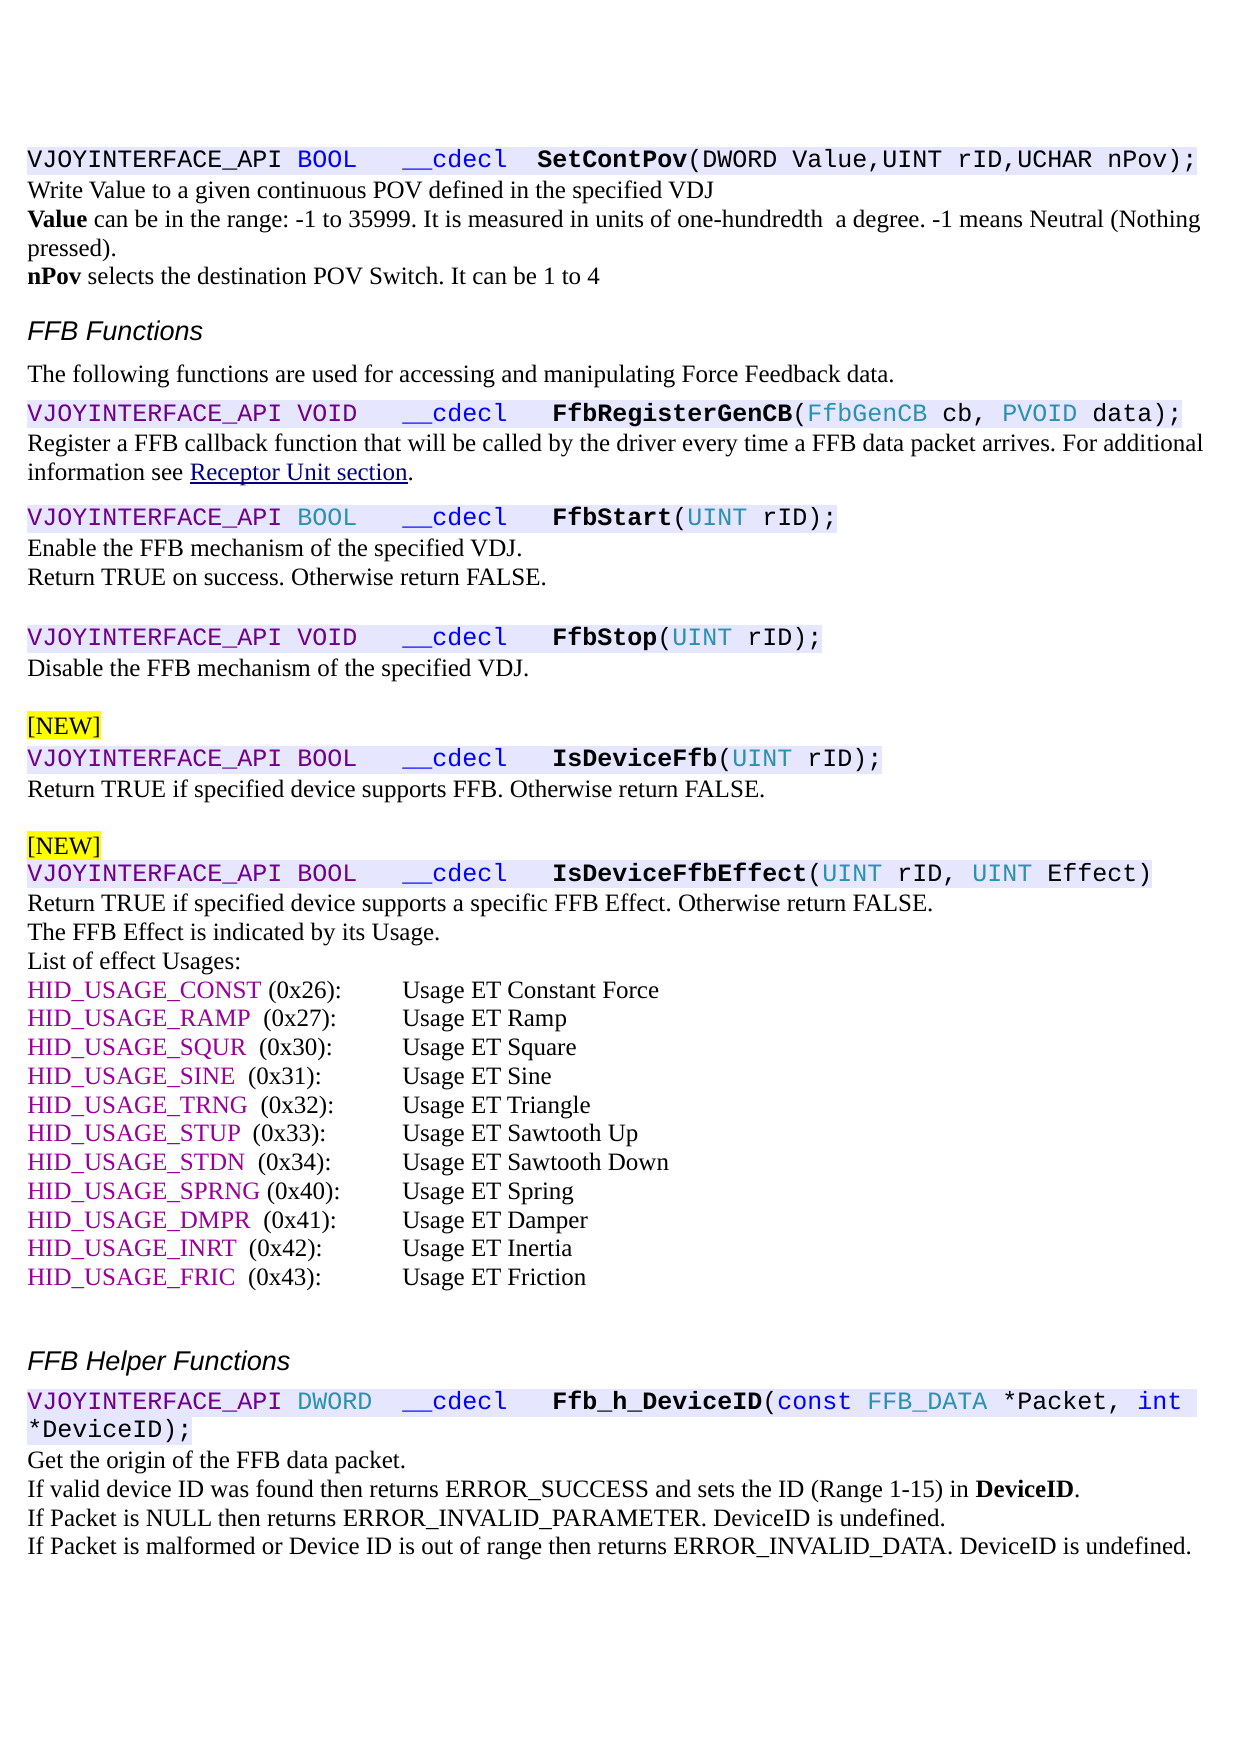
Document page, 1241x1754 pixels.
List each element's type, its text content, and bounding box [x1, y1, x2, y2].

text HID_USAGE_INRT (0x42): Usage ET Inertia [27, 1233, 1209, 1262]
text VJOYINTERFACE_API VOID __cdecl FfbRegisterGenCB(FfbGenCB cb, PVOID data); [27, 400, 1209, 428]
text [NEW] [27, 711, 1209, 739]
text [NEW] [27, 831, 1209, 860]
text HID_USAGE_SPRNG (0x40): Usage ET Spring [27, 1176, 1209, 1205]
text Return TRUE if specified device supports a specific FFB Effect. Otherwise return FALSE. [27, 888, 1209, 917]
text Write Value to a given continuous POV defined in the specified VDJ [27, 175, 1209, 204]
text HID_USAGE_DMPR (0x41): Usage ET Damper [27, 1205, 1209, 1233]
subtitle FFB Functions [27, 315, 1209, 346]
text VJOYINTERFACE_API BOOL __cdecl SetContPov(DWORD Value,UINT rID,UCHAR nPov); [27, 147, 1209, 175]
subtitle FFB Helper Functions [27, 1345, 1209, 1376]
text HID_USAGE_CONST (0x26): Usage ET Constant Force [27, 975, 1209, 1003]
text VJOYINTERFACE_API BOOL __cdecl IsDeviceFfb(UINT rID); [27, 739, 1209, 774]
text List of effect Usages: [27, 946, 1209, 975]
text HID_USAGE_STDN (0x34): Usage ET Sawtooth Down [27, 1147, 1209, 1176]
text VJOYINTERFACE_API VOID __cdecl FfbStop(UINT rID); [27, 619, 1209, 653]
text Disable the FFB mechanism of the specified VDJ. [27, 653, 1209, 682]
text HID_USAGE_STUP (0x33): Usage ET Sawtooth Up [27, 1118, 1209, 1147]
text HID_USAGE_FRIC (0x43): Usage ET Friction [27, 1262, 1209, 1291]
text VJOYINTERFACE_API DWORD __cdecl Ffb_h_DeviceID(const FFB_DATA *Packet, int *DeviceID); [27, 1388, 1209, 1445]
text VJOYINTERFACE_API BOOL __cdecl FfbStart(UINT rID); [27, 498, 1209, 533]
text Enable the FFB mechanism of the specified VDJ. Return TRUE on success. Otherwise return FALSE. [27, 533, 1209, 619]
text nPov selects the destination POV Switch. It can be 1 to 4 [27, 261, 1209, 290]
text Value can be in the range: -1 to 35999. It is measured in units of one-hundredth a degree. -1 means Neutral (Nothing pressed). [27, 204, 1209, 261]
text HID_USAGE_SINE (0x31): Usage ET Sine [27, 1061, 1209, 1090]
text Register a FFB callback function that will be called by the driver every time a FFB data packet arrives. For additional information see Receptor Unit section. [27, 428, 1209, 486]
text Return TRUE if specified device supports FFB. Otherwise return FALSE. [27, 774, 1209, 803]
text The FFB Effect is indicated by its Usage. [27, 917, 1209, 946]
text If valid device ID was found then returns ERROR_SUCCESS and sets the ID (Range 1-15) in DeviceID. If Packet is NULL then returns ERROR_INVALID_PARAMETER. DeviceID is undefined. If Packet is malformed or Device ID is out of range then returns ERROR_INVALID_DATA. DeviceID is undefined. [27, 1474, 1209, 1560]
text The following functions are used for accessing and manipulating Force Feedback data. [27, 359, 1209, 388]
text HID_USAGE_TRNG (0x32): Usage ET Triangle [27, 1090, 1209, 1118]
text HID_USAGE_RAMP (0x27): Usage ET Ramp [27, 1003, 1209, 1032]
text Get the origin of the FFB data packet. [27, 1445, 1209, 1474]
text HID_USAGE_SQUR (0x30): Usage ET Square [27, 1032, 1209, 1061]
text VJOYINTERFACE_API BOOL __cdecl IsDeviceFfbEffect(UINT rID, UINT Effect) [27, 860, 1209, 888]
